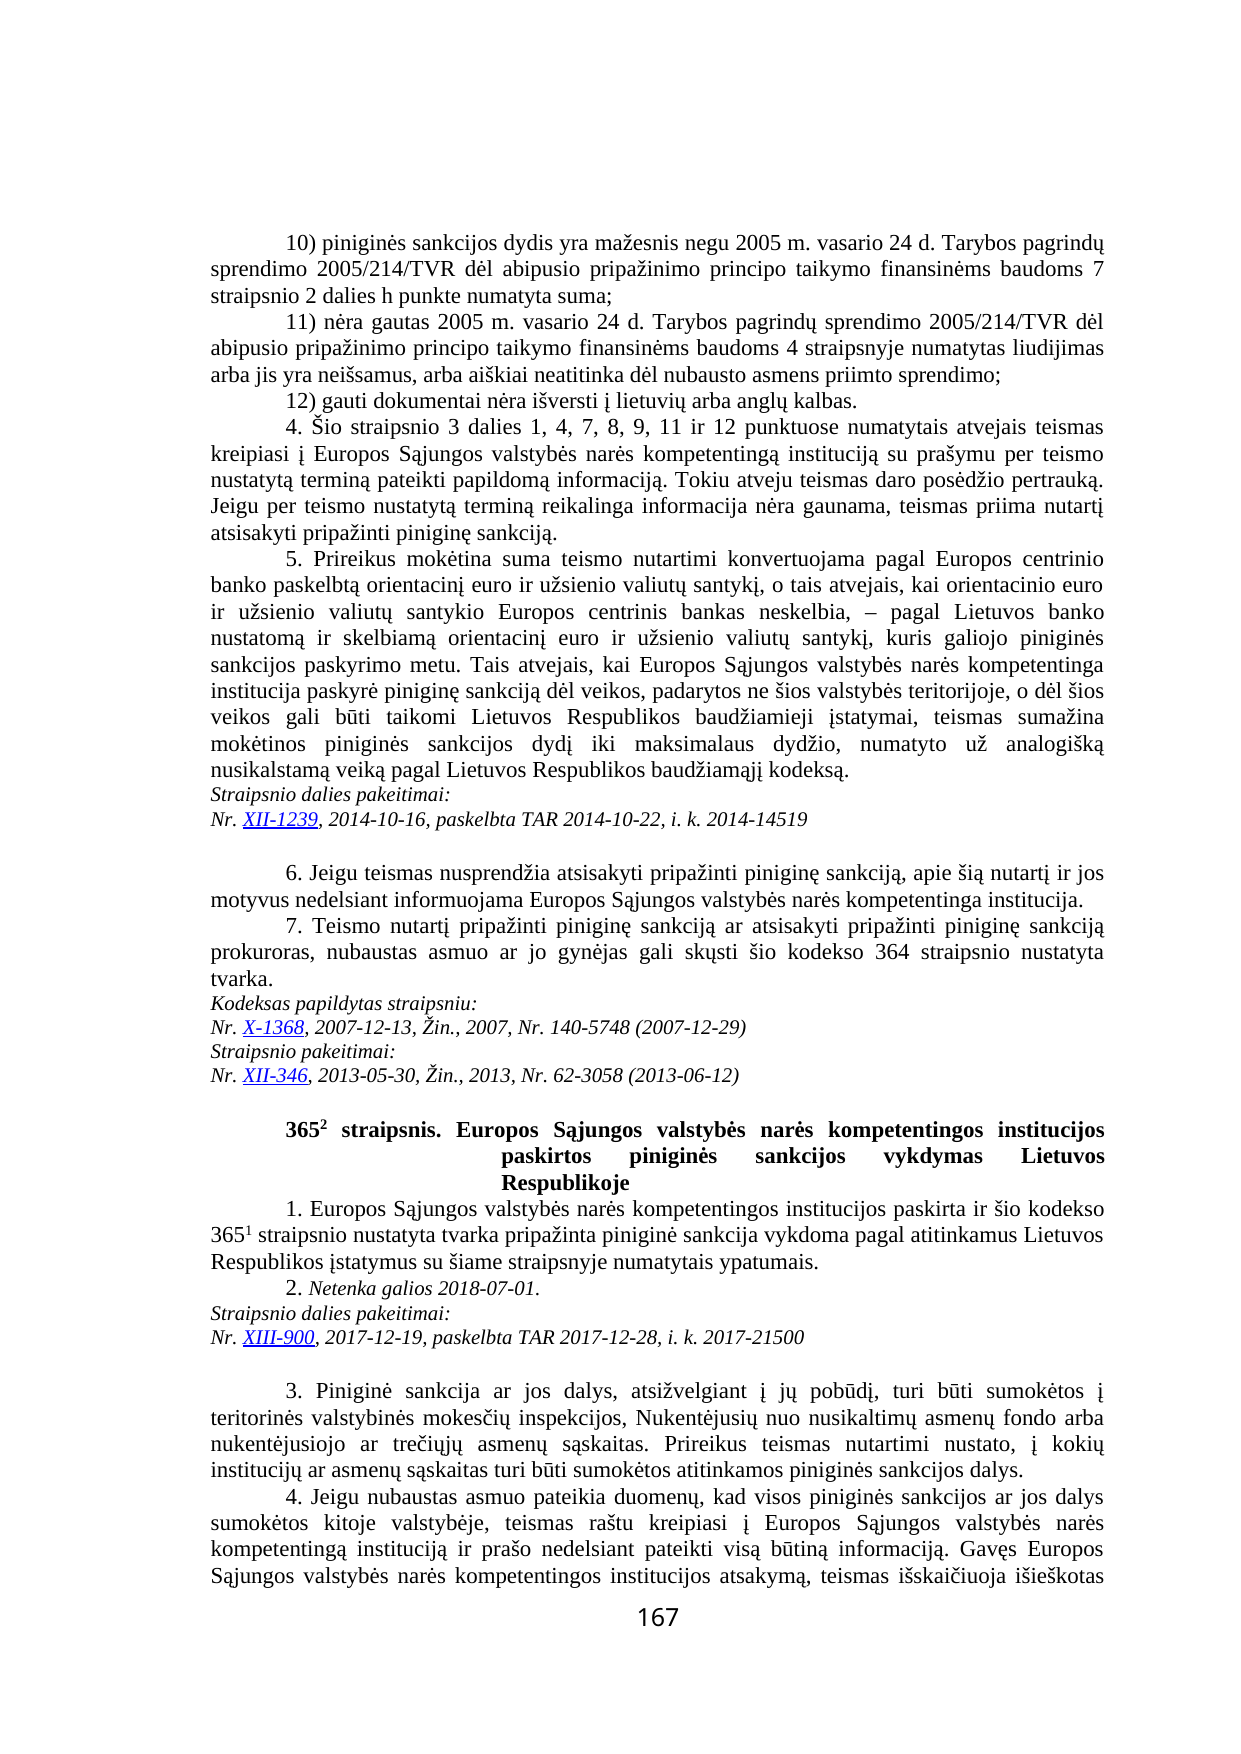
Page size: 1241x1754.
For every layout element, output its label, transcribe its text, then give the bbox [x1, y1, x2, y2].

text 11) nėra gautas 2005 m. vasario 24 d. Tarybos pagrindų sprendimo 2005/214/TVR dėl abipusio pripažinimo principo taikymo finansinėms baudoms 4 straipsnyje numatytas liudijimas arba jis yra neišsamus, arba aiškiai neatitinka dėl nubausto asmens priimto sprendimo; [210, 308, 1105, 387]
text 5. Prireikus mokėtina suma teismo nutartimi konvertuojama pagal Europos centrinio banko paskelbtą orientacinį euro ir užsienio valiutų santykį, o tais atvejais, kai orientacinio euro ir užsienio valiutų santykio Europos centrinis bankas neskelbia, – pagal Lietuvos banko nustatomą ir skelbiamą orientacinį euro ir užsienio valiutų santykį, kuris galiojo piniginės sankcijos paskyrimo metu. Tais atvejais, kai Europos Sąjungos valstybės narės kompetentinga institucija paskyrė piniginę sankciją dėl veikos, padarytos ne šios valstybės teritorijoje, o dėl šios veikos gali būti taikomi Lietuvos Respublikos baudžiamieji įstatymai, teismas sumažina mokėtinos piniginės sankcijos dydį iki maksimalaus dydžio, numatyto už analogišką nusikalstamą veiką pagal Lietuvos Respublikos baudžiamąjį kodeksą. [210, 545, 1105, 782]
text Nr. X-1368, 2007-12-13, Žin., 2007, Nr. 140-5748 (2007-12-29) [210, 1015, 1105, 1039]
text 6. Jeigu teismas nusprendžia atsisakyti pripažinti piniginę sankciją, apie šią nutartį ir jos motyvus nedelsiant informuojama Europos Sąjungos valstybės narės kompetentinga institucija. [210, 859, 1105, 912]
text 3652 straipsnis. Europos Sąjungos valstybės narės kompetentingos institucijos paskirtos piniginės sankcijos vykdymas Lietuvos Respublikoje [285, 1116, 1105, 1195]
text Nr. XII-1239, 2014-10-16, paskelbta TAR 2014-10-22, i. k. 2014-14519 [210, 806, 1105, 831]
text 7. Teismo nutartį pripažinti piniginę sankciją ar atsisakyti pripažinti piniginę sankciją prokuroras, nubaustas asmuo ar jo gynėjas gali skųsti šio kodekso 364 straipsnio nustatyta tvarka. [210, 912, 1105, 991]
text 4. Šio straipsnio 3 dalies 1, 4, 7, 8, 9, 11 ir 12 punktuose numatytais atvejais teismas kreipiasi į Europos Sąjungos valstybės narės kompetentingą instituciją su prašymu per teismo nustatytą terminą pateikti papildomą informaciją. Tokiu atveju teismas daro posėdžio pertrauką. Jeigu per teismo nustatytą terminą reikalinga informacija nėra gaunama, teismas priima nutartį atsisakyti pripažinti piniginę sankciją. [210, 413, 1105, 545]
text Nr. XIII-900, 2017-12-19, paskelbta TAR 2017-12-28, i. k. 2017-21500 [210, 1324, 1105, 1349]
text Straipsnio dalies pakeitimai: [210, 782, 1105, 806]
text 3. Piniginė sankcija ar jos dalys, atsižvelgiant į jų pobūdį, turi būti sumokėtos į teritorinės valstybinės mokesčių inspekcijos, Nukentėjusių nuo nusikaltimų asmenų fondo arba nukentėjusiojo ar trečiųjų asmenų sąskaitas. Prireikus teismas nutartimi nustato, į kokių institucijų ar asmenų sąskaitas turi būti sumokėtos atitinkamos piniginės sankcijos dalys. [210, 1377, 1105, 1483]
text 10) piniginės sankcijos dydis yra mažesnis negu 2005 m. vasario 24 d. Tarybos pagrindų sprendimo 2005/214/TVR dėl abipusio pripažinimo principo taikymo finansinėms baudoms 7 straipsnio 2 dalies h punkte numatyta suma; [210, 229, 1105, 308]
text 4. Jeigu nubaustas asmuo pateikia duomenų, kad visos piniginės sankcijos ar jos dalys sumokėtos kitoje valstybėje, teismas raštu kreipiasi į Europos Sąjungos valstybės narės kompetentingą instituciją ir prašo nedelsiant pateikti visą būtiną informaciją. Gavęs Europos Sąjungos valstybės narės kompetentingos institucijos atsakymą, teismas išskaičiuoja išieškotas [210, 1483, 1105, 1588]
text 1. Europos Sąjungos valstybės narės kompetentingos institucijos paskirta ir šio kodekso 3651 straipsnio nustatyta tvarka pripažinta piniginė sankcija vykdoma pagal atitinkamus Lietuvos Respublikos įstatymus su šiame straipsnyje numatytais ypatumais. [210, 1195, 1105, 1274]
text Kodeksas papildytas straipsniu: [210, 991, 1105, 1015]
text 2. Netenka galios 2018-07-01. [210, 1274, 1105, 1301]
text Straipsnio pakeitimai: [210, 1039, 1105, 1063]
text Straipsnio dalies pakeitimai: [210, 1301, 1105, 1324]
text Nr. XII-346, 2013-05-30, Žin., 2013, Nr. 62-3058 (2013-06-12) [210, 1063, 1105, 1087]
text 12) gauti dokumentai nėra išversti į lietuvių arba anglų kalbas. [210, 387, 1105, 413]
